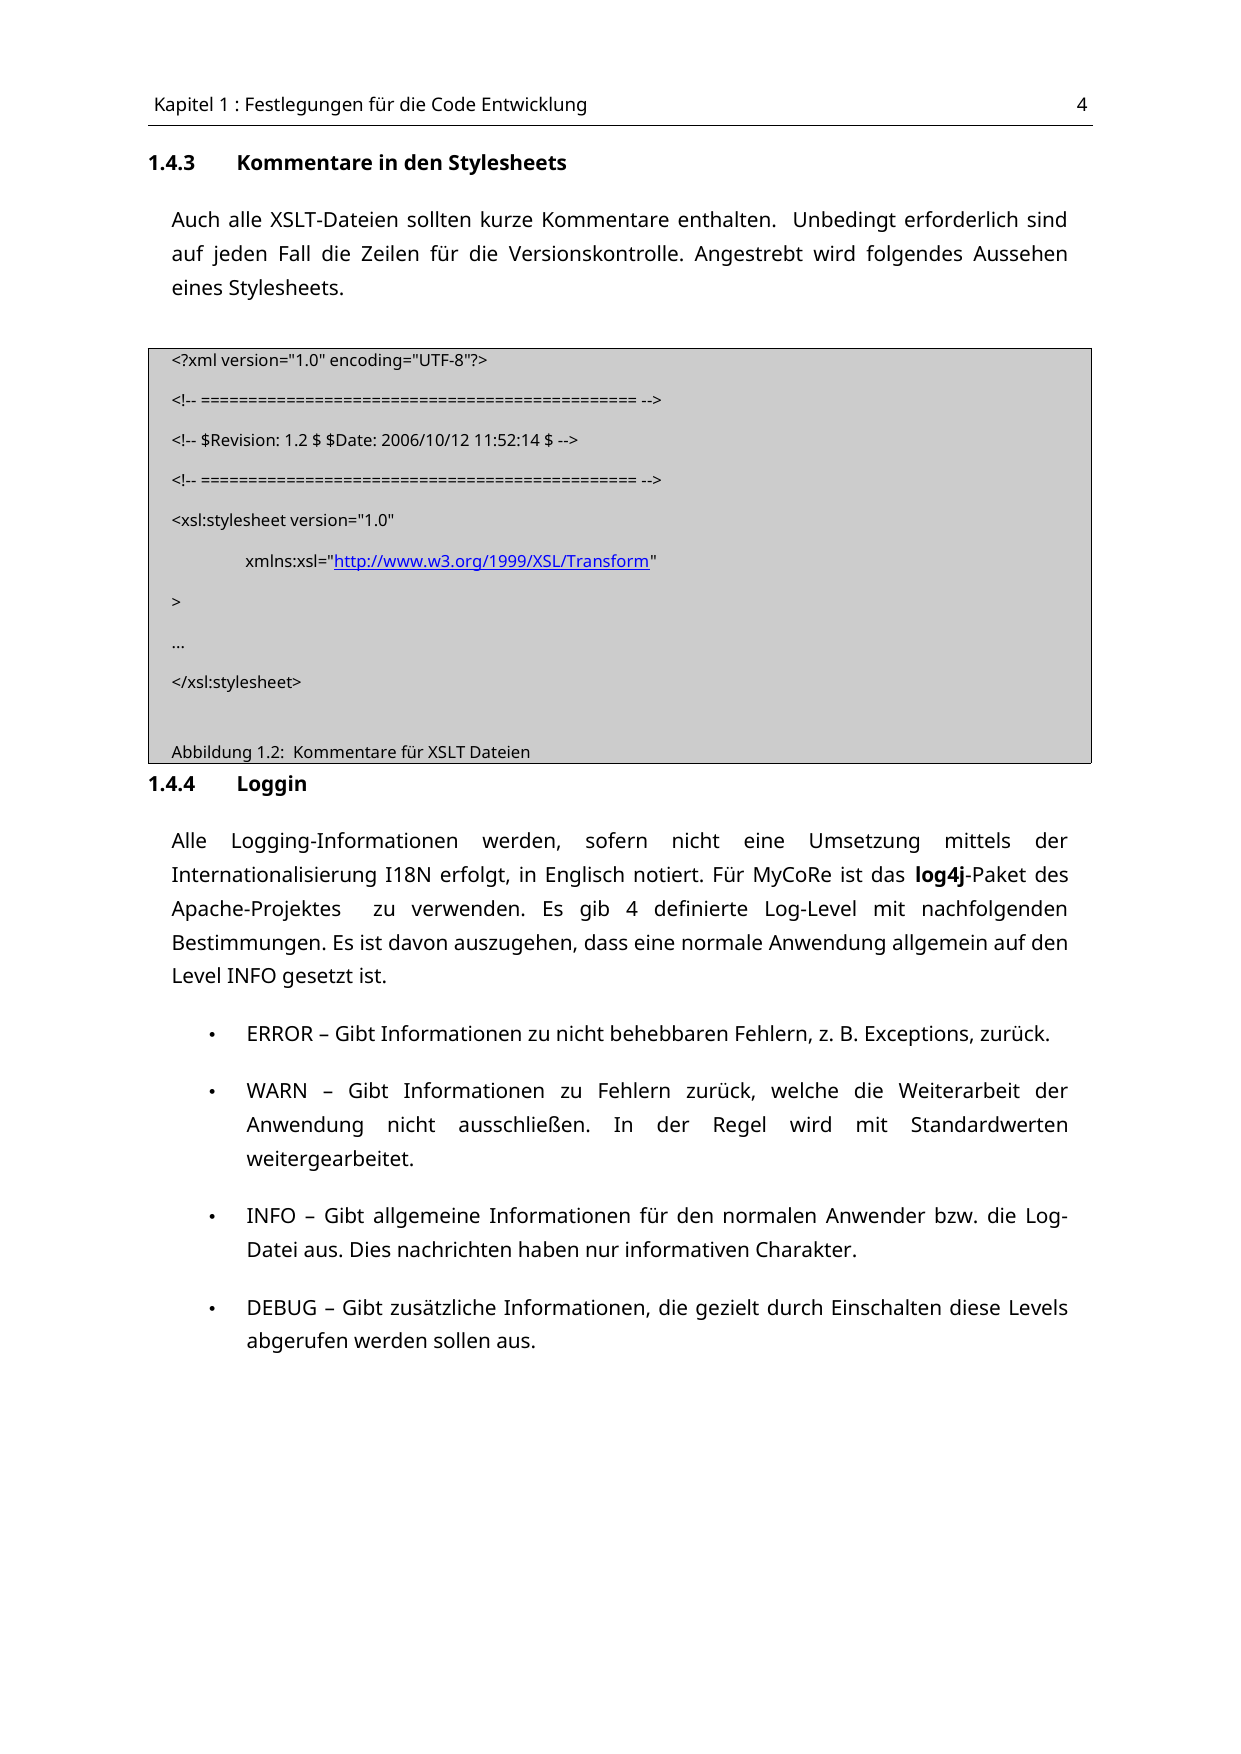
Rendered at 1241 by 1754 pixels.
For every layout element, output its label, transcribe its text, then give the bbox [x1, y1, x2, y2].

list DEBUG – Gibt zusätzliche Informationen, die gezielt durch Einschalten diese Levels abgerufen werden sollen aus. [209, 1293, 1069, 1355]
text Alle Logging-Informationen werden, sofern nicht eine Umsetzung mittels der Internationalisierung I18N erfolgt, in Englisch notiert. Für MyCoRe ist das log4j-Paket des Apache-Projektes zu verwenden. Es gib 4 definierte Log-Level mit nachfolgenden Bestimmungen. Es ist davon auszugehen, dass eine normale Anwendung allgemein auf den Level INFO gesetzt ist. [171, 826, 1069, 990]
text Abbildung 1.2: Kommentare für XSLT Dateien [171, 740, 1067, 763]
text <!-- ============================================== --> [171, 468, 1067, 491]
text </xsl:stylesheet> [171, 671, 1067, 694]
list ERROR – Gibt Informationen zu nicht behebbaren Fehlern, z. B. Exceptions, zurück. [209, 1019, 1069, 1047]
text <!-- ============================================== --> [171, 388, 1067, 411]
text <xsl:stylesheet version="1.0" [171, 508, 1067, 531]
text Auch alle XSLT-Dateien sollten kurze Kommentare enthalten. Unbedingt erforderlich sind auf jeden Fall die Zeilen für die Versionskontrolle. Angestrebt wird folgendes Aussehen eines Stylesheets. [171, 205, 1069, 301]
text xmlns:xsl="http://www.w3.org/1999/XSL/Transform" [171, 549, 1067, 572]
text ... [171, 631, 1067, 654]
text > [171, 591, 1067, 614]
list INFO – Gibt allgemeine Informationen für den normalen Anwender bzw. die Log-Datei aus. Dies nachrichten haben nur informativen Charakter. [209, 1202, 1069, 1264]
text <?xml version="1.0" encoding="UTF-8"?> [171, 349, 1067, 371]
subtitle Loggin [148, 764, 1092, 797]
list WARN – Gibt Informationen zu Fehlern zurück, welche die Weiterarbeit der Anwendung nicht ausschließen. In der Regel wird mit Standardwerten weitergearbeitet. [209, 1076, 1069, 1172]
text <!-- $Revision: 1.2 $ $Date: 2006/10/12 11:52:14 $ --> [171, 428, 1067, 451]
subtitle Kommentare in den Stylesheets [148, 148, 1092, 176]
